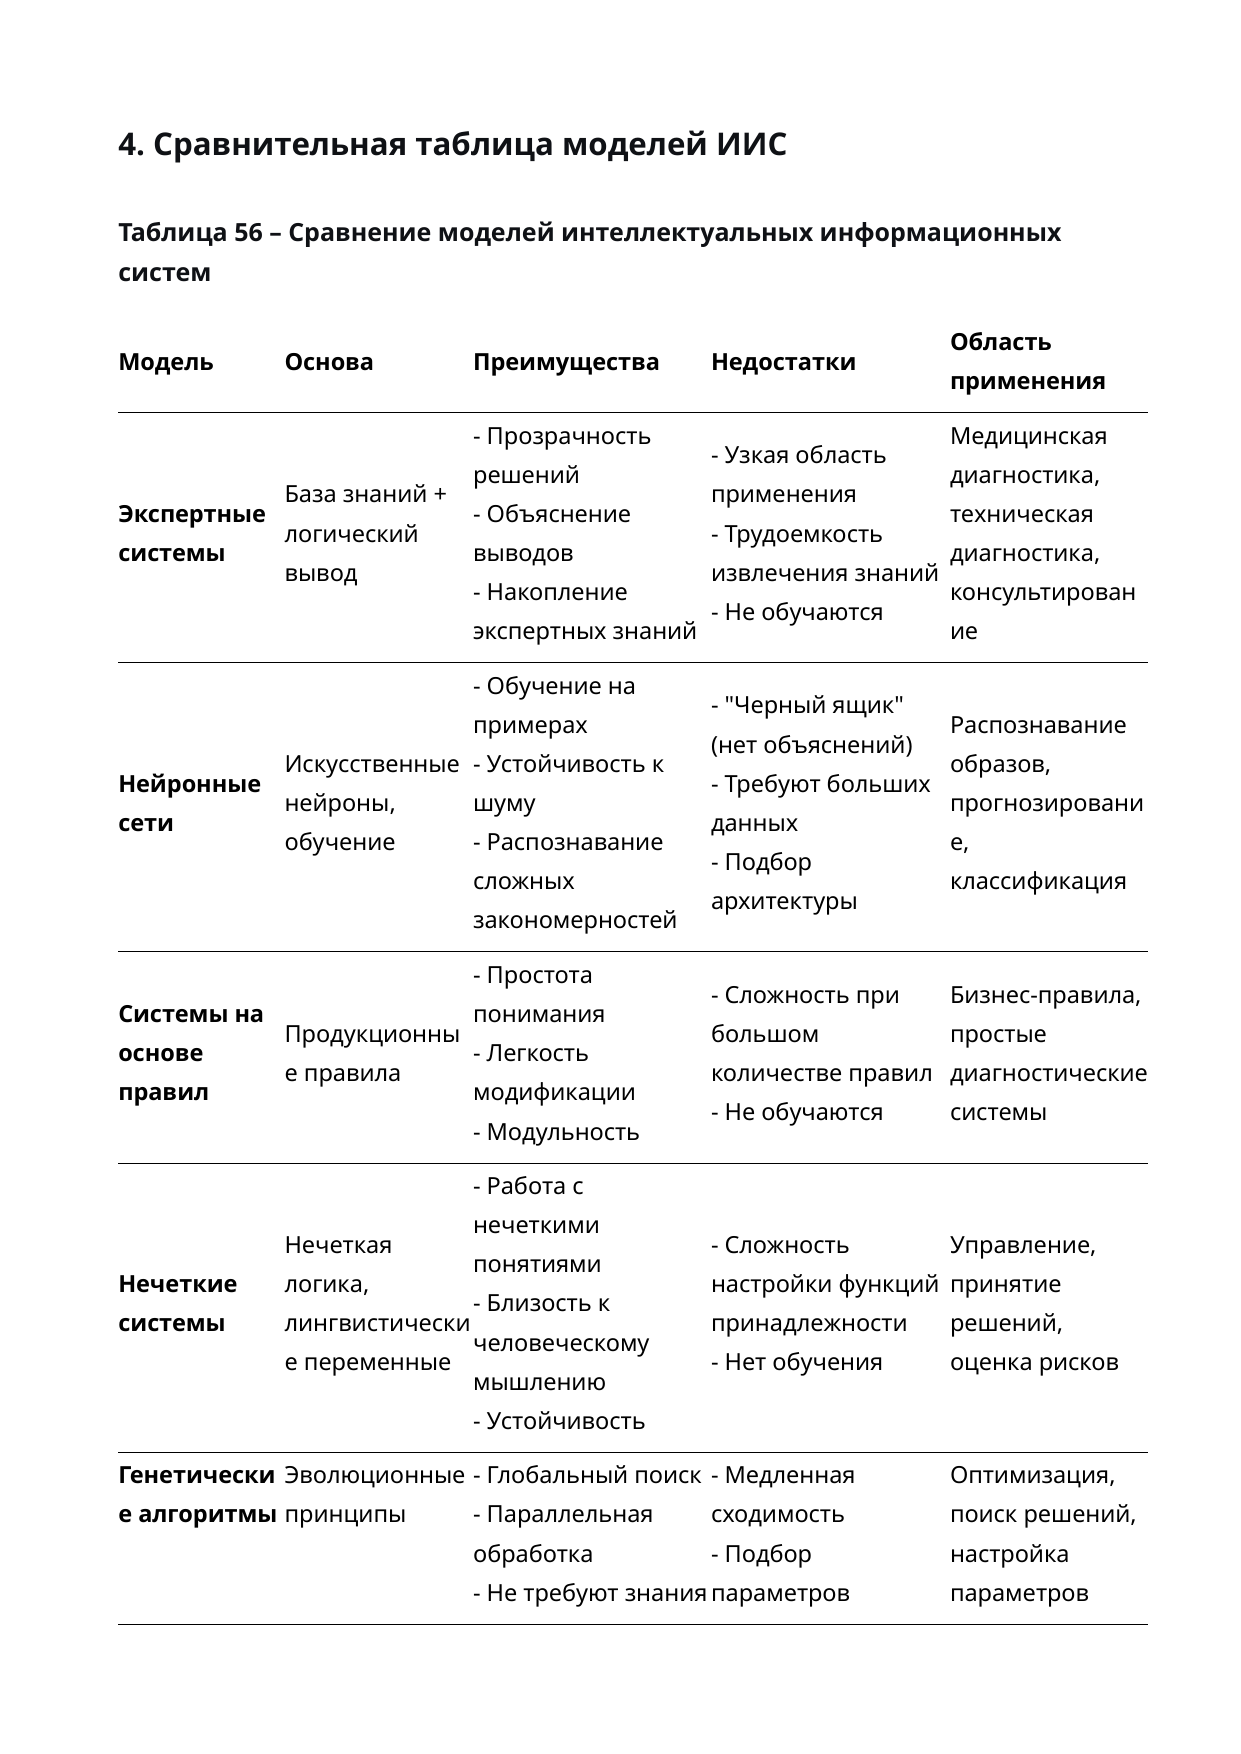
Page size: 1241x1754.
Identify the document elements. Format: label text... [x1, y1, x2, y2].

table_cell Оптимизация, поиск решений, настройка параметров [950, 1453, 1148, 1623]
table_cell Бизнес-правила, простые диагностические системы [950, 952, 1148, 1162]
table_cell - Глобальный поиск - Параллельная обработка - Не требуют знания [473, 1453, 711, 1623]
table_header Недостатки [711, 318, 950, 412]
table_cell Экспертные системы [118, 413, 284, 662]
table_header Модель [118, 318, 284, 412]
table_cell Управление, принятие решений, оценка рисков [950, 1164, 1148, 1452]
table_cell Эволюционные принципы [284, 1453, 473, 1623]
table_header Преимущества [473, 318, 711, 412]
table_cell - Простота понимания - Легкость модификации - Модульность [473, 952, 711, 1162]
table_cell - Сложность настройки функций принадлежности - Нет обучения [711, 1164, 950, 1452]
table_cell Продукционные правила [284, 952, 473, 1162]
table_cell Нейронные сети [118, 663, 284, 951]
table_cell - "Черный ящик" (нет объяснений) - Требуют больших данных - Подбор архитектуры [711, 663, 950, 951]
table_cell Генетические алгоритмы [118, 1453, 284, 1623]
table_cell - Медленная сходимость - Подбор параметров [711, 1453, 950, 1623]
table_cell - Обучение на примерах - Устойчивость к шуму - Распознавание сложных закономерностей [473, 663, 711, 951]
table_cell Распознавание образов, прогнозирование, классификация [950, 663, 1148, 951]
subtitle 4. Сравнительная таблица моделей ИИС [118, 118, 1122, 165]
table_cell База знаний + логический вывод [284, 413, 473, 662]
table_cell Искусственные нейроны, обучение [284, 663, 473, 951]
table_cell - Сложность при большом количестве правил - Не обучаются [711, 952, 950, 1162]
table_cell - Узкая область применения - Трудоемкость извлечения знаний - Не обучаются [711, 413, 950, 662]
table_header Основа [284, 318, 473, 412]
table_cell Системы на основе правил [118, 952, 284, 1162]
table_cell Медицинская диагностика, техническая диагностика, консультирование [950, 413, 1148, 662]
table_cell Нечеткая логика, лингвистические переменные [284, 1164, 473, 1452]
table_cell - Работа с нечеткими понятиями - Близость к человеческому мышлению - Устойчивость [473, 1164, 711, 1452]
text Таблица 56 – Сравнение моделей интеллектуальных информационных систем [118, 215, 1122, 288]
table_cell Нечеткие системы [118, 1164, 284, 1452]
table_header Область применения [950, 318, 1148, 412]
table_cell - Прозрачность решений - Объяснение выводов - Накопление экспертных знаний [473, 413, 711, 662]
